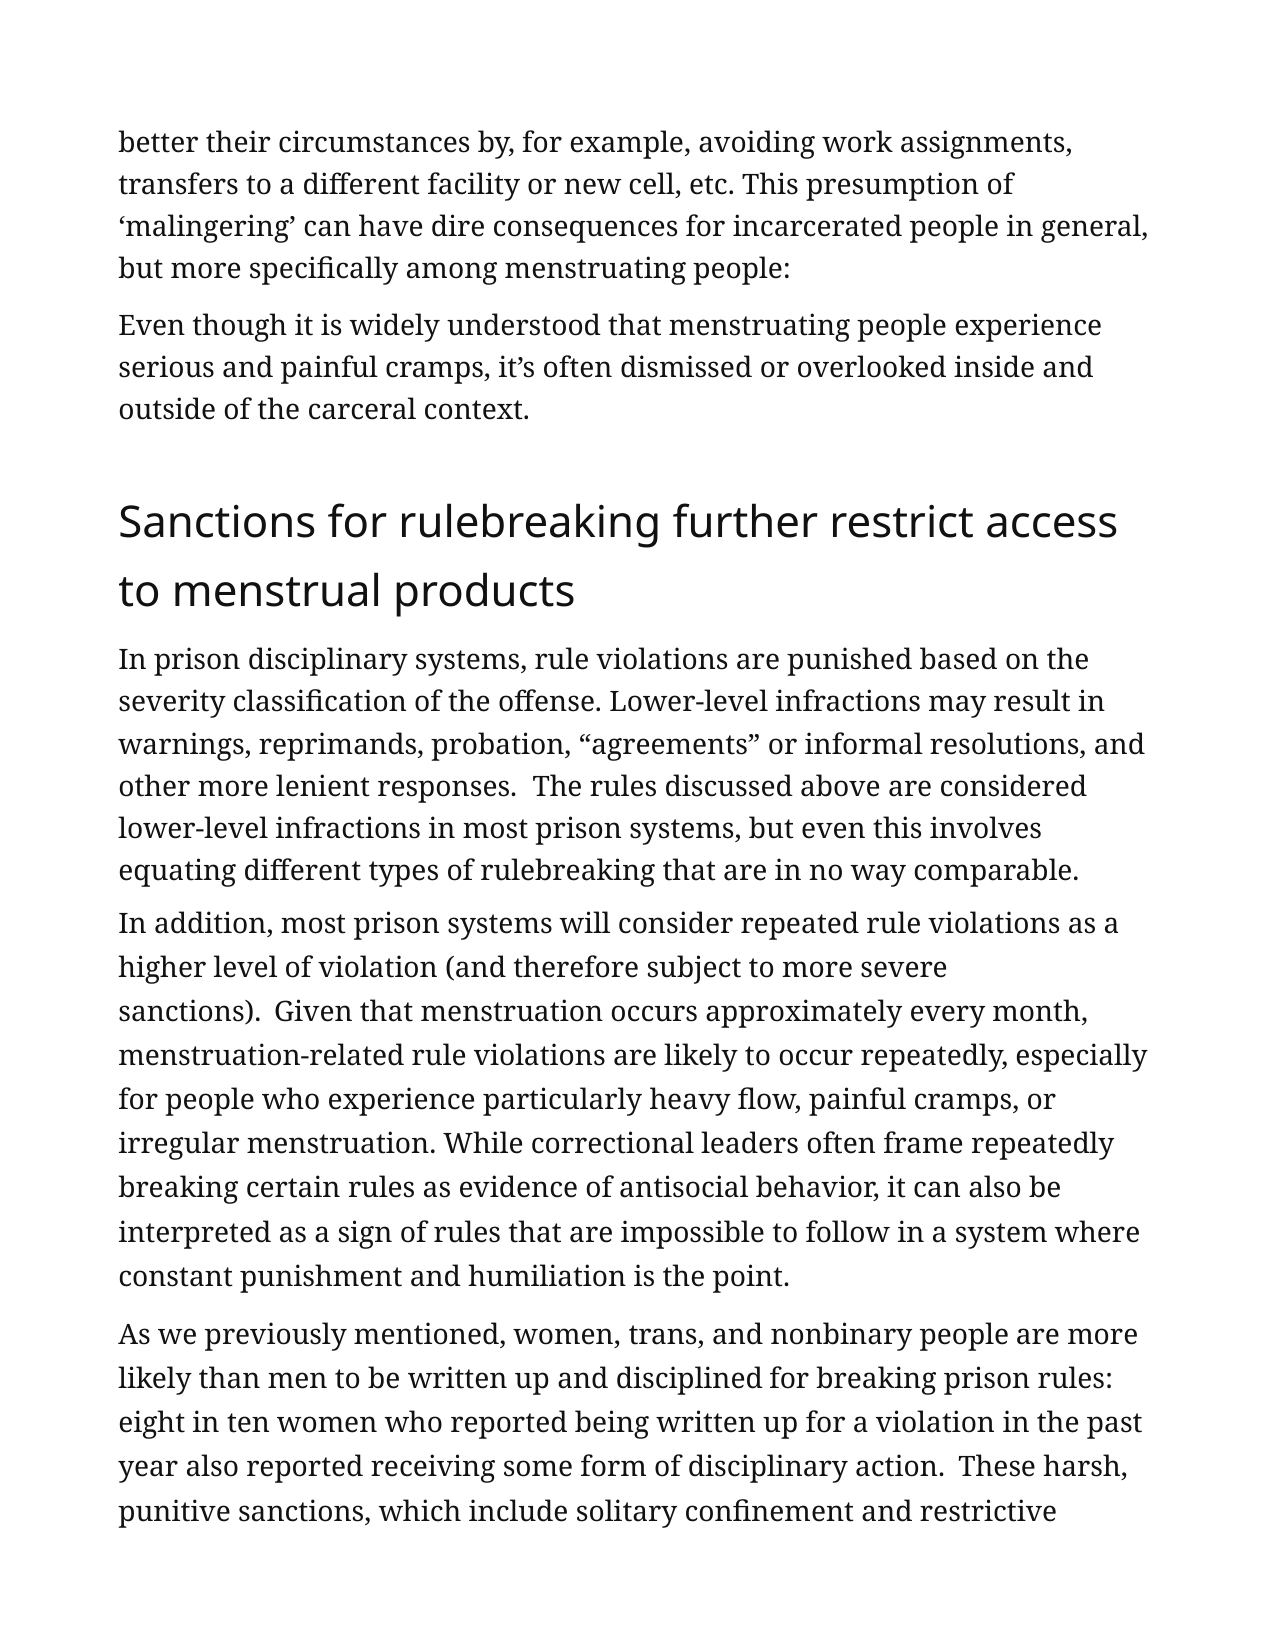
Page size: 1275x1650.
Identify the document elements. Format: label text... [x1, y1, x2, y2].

text In prison disciplinary systems, rule violations are punished based on the severity classification of the offense. Lower-level infractions may result in warnings, reprimands, probation, “agreements” or informal resolutions, and other more lenient responses. The rules discussed above are considered lower-level infractions in most prison systems, but even this involves equating different types of rulebreaking that are in no way comparable. [118, 636, 1157, 889]
subtitle Sanctions for rulebreaking further restrict access to menstrual products [118, 491, 1157, 619]
text Even though it is widely understood that menstruating people experience serious and painful cramps, it’s often dismissed or overlooked inside and outside of the carceral context. [118, 301, 1157, 428]
text As we previously mentioned, women, trans, and nonbinary people are more likely than men to be written up and disciplined for breaking prison rules: eight in ten women who reported being written up for a violation in the past year also reported receiving some form of disciplinary action. These harsh, punitive sanctions, which include solitary confinement and restrictive [118, 1314, 1157, 1529]
text better their circumstances by, for example, avoiding work assignments, transfers to a different facility or new cell, etc. This presumption of ‘malingering’ can have dire consequences for incarcerated people in general, but more specifically among menstruating people: [118, 118, 1157, 287]
text In addition, most prison systems will consider repeated rule violations as a higher level of violation (and therefore subject to more severe sanctions). Given that menstruation occurs approximately every month, menstruation-related rule violations are likely to occur repeatedly, especially for people who experience particularly heavy flow, painful cramps, or irregular menstruation. While correctional leaders often frame repeatedly breaking certain rules as evidence of antisocial behavior, it can also be interpreted as a sign of rules that are impossible to follow in a system where constant punishment and humiliation is the point. [118, 903, 1157, 1294]
